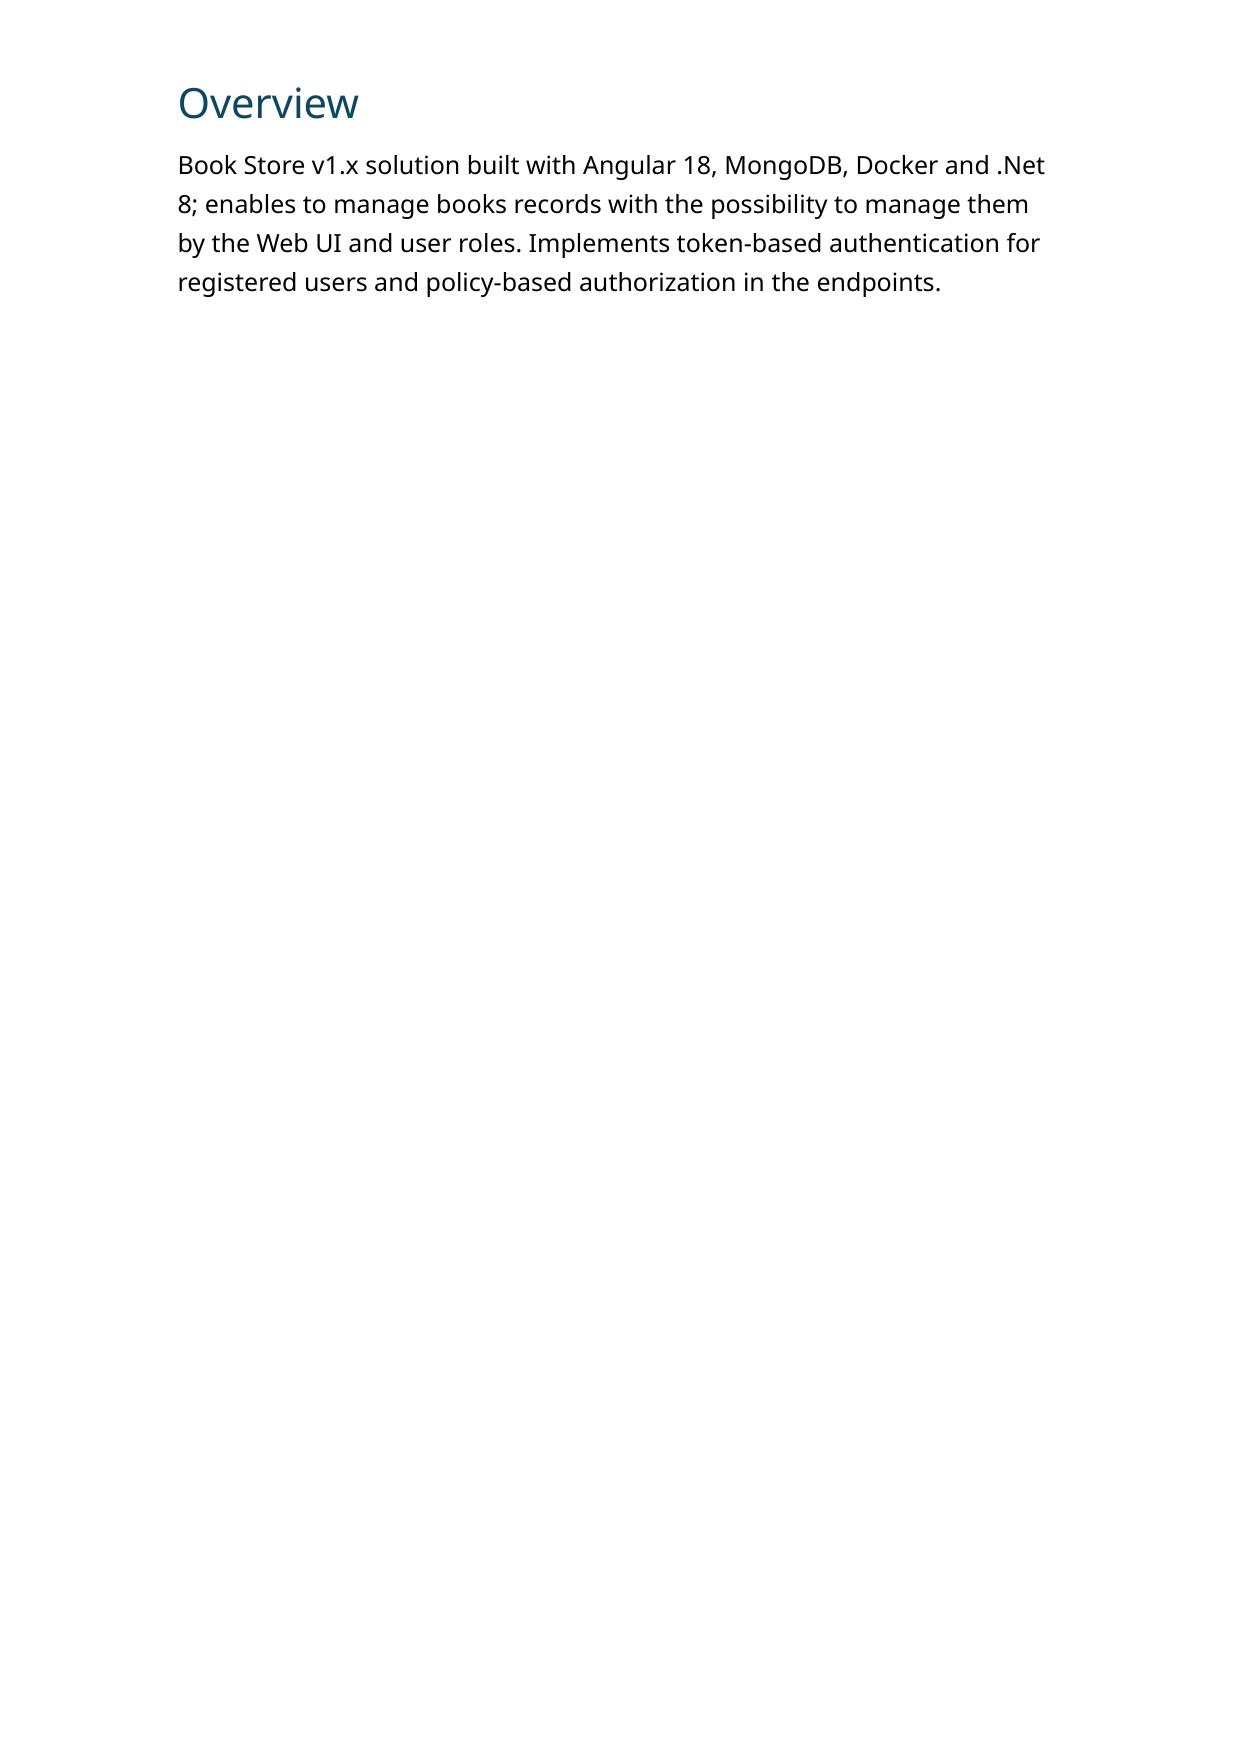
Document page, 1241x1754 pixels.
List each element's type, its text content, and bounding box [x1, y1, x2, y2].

text Book Store v1.x solution built with Angular 18, MongoDB, Docker and .Net 8; enables to manage books records with the possibility to manage them by the Web UI and user roles. Implements token-based authentication for registered users and policy-based authorization in the endpoints. [177, 147, 1063, 299]
subtitle Overview [177, 74, 1063, 131]
